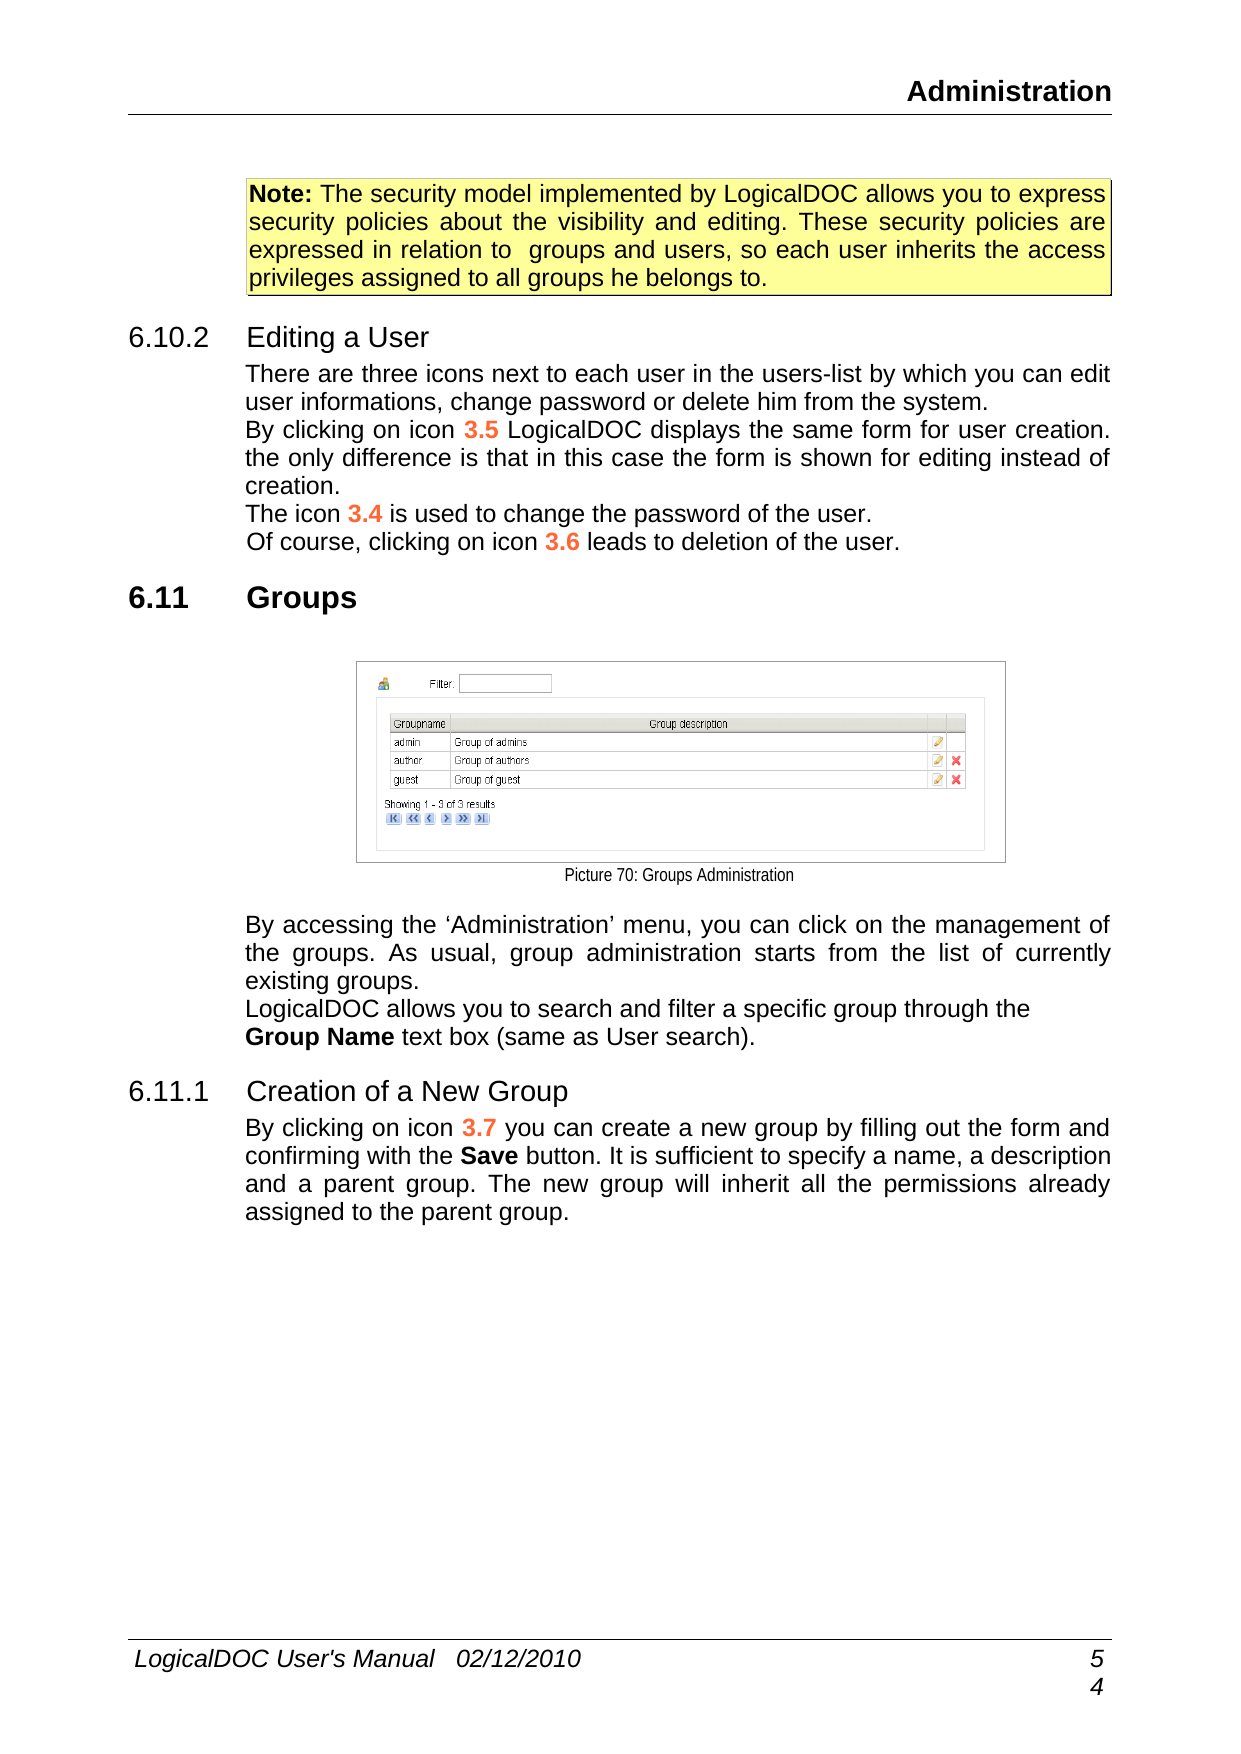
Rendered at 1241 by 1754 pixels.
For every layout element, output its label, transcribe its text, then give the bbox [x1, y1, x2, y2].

subtitle Groups [128, 581, 1112, 615]
text LogicalDOC allows you to search and filter a specific group through the [245, 994, 1112, 1022]
text Of course, clicking on icon 3.6 leads to deletion of the user. [246, 528, 1112, 556]
text There are three icons next to each user in the users-list by which you can edit user informations, change password or delete him from the system. [245, 360, 1112, 416]
text Group Name text box (same as User search). [245, 1022, 1112, 1050]
text The icon 3.4 is used to change the password of the user. [245, 500, 1112, 528]
subtitle Editing a User [128, 321, 1112, 354]
text Note: The security model implemented by LogicalDOC allows you to express security policies about the visibility and editing. These security policies are expressed in relation to groups and users, so each user inherits the access privileges assigned to all groups he belongs to. [247, 179, 1110, 294]
text By clicking on icon 3.5 LogicalDOC displays the same form for user creation. the only difference is that in this case the form is shown for editing instead of creation. [245, 416, 1112, 500]
picture [372, 670, 989, 854]
text Picture 70: Groups Administration [356, 863, 1002, 885]
text By clicking on icon 3.7 you can create a new group by filling out the form and confirming with the Save button. It is sufficient to specify a name, a description and a parent group. The new group will inherit all the permissions already assigned to the parent group. [245, 1114, 1112, 1226]
text By accessing the ‘Administration’ menu, you can click on the management of the groups. As usual, group administration starts from the list of currently existing groups. [245, 622, 1112, 994]
subtitle Creation of a New Group [128, 1075, 1112, 1108]
